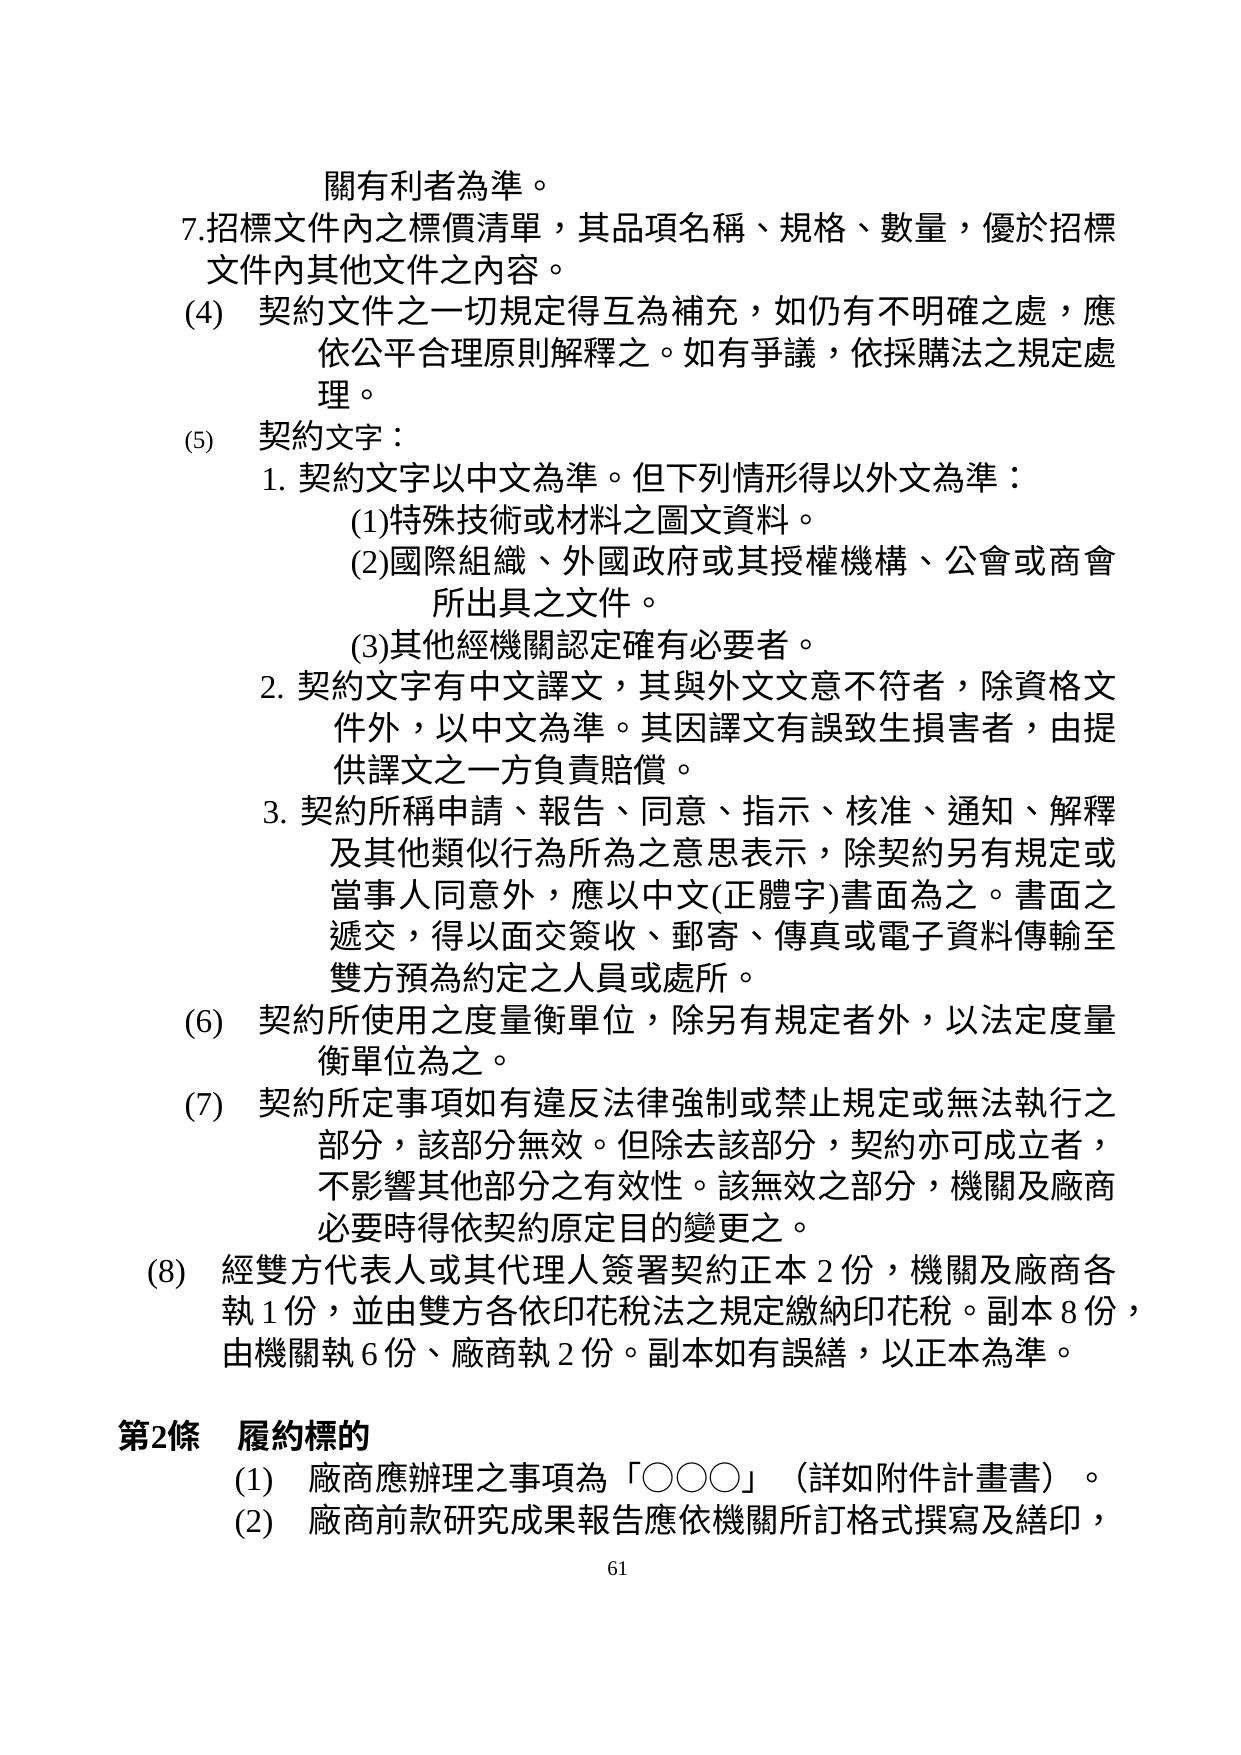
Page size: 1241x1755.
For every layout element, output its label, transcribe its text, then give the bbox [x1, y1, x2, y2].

list 契約文字： [184, 416, 1117, 457]
list 廠商前款研究成果報告應依機關所訂格式撰寫及繕印， [234, 1499, 1117, 1541]
list 履約標的 [117, 1416, 1117, 1457]
list 特殊技術或材料之圖文資料。 [350, 499, 1117, 541]
list 契約所稱申請、報告、同意、指示、核准、通知、解釋及其他類似行為所為之意思表示，除契約另有規定或當事人同意外，應以中文(正體字)書面為之。書面之遞交，得以面交簽收、郵寄、傳真或電子資料傳輸至雙方預為約定之人員或處所。 [262, 791, 1117, 999]
list 其他經機關認定確有必要者。 [350, 624, 1117, 666]
text 7.招標文件內之標價清單，其品項名稱、規格、數量，優於招標文件內其他文件之內容。 [180, 207, 1117, 291]
list 廠商應辦理之事項為「○○○」（詳如附件計畫書）。 [234, 1457, 1117, 1499]
list 關有利者為準。 [259, 166, 1117, 207]
list 契約所定事項如有違反法律強制或禁止規定或無法執行之部分，該部分無效。但除去該部分，契約亦可成立者，不影響其他部分之有效性。該無效之部分，機關及廠商必要時得依契約原定目的變更之。 [184, 1082, 1117, 1249]
list 經雙方代表人或其代理人簽署契約正本2份，機關及廠商各執1份，並由雙方各依印花稅法之規定繳納印花稅。副本8份，由機關執6份、廠商執2份。副本如有誤繕，以正本為準。 [147, 1249, 1117, 1374]
list 國際組織、外國政府或其授權機構、公會或商會所出具之文件。 [350, 541, 1117, 624]
list 契約文件之一切規定得互為補充，如仍有不明確之處，應依公平合理原則解釋之。如有爭議，依採購法之規定處理。 [184, 291, 1117, 416]
list 契約文字有中文譯文，其與外文文意不符者，除資格文件外，以中文為準。其因譯文有誤致生損害者，由提供譯文之一方負責賠償。 [259, 666, 1117, 791]
list 契約文字以中文為準。但下列情形得以外文為準： [261, 457, 1117, 499]
list 契約所使用之度量衡單位，除另有規定者外，以法定度量衡單位為之。 [184, 999, 1117, 1082]
